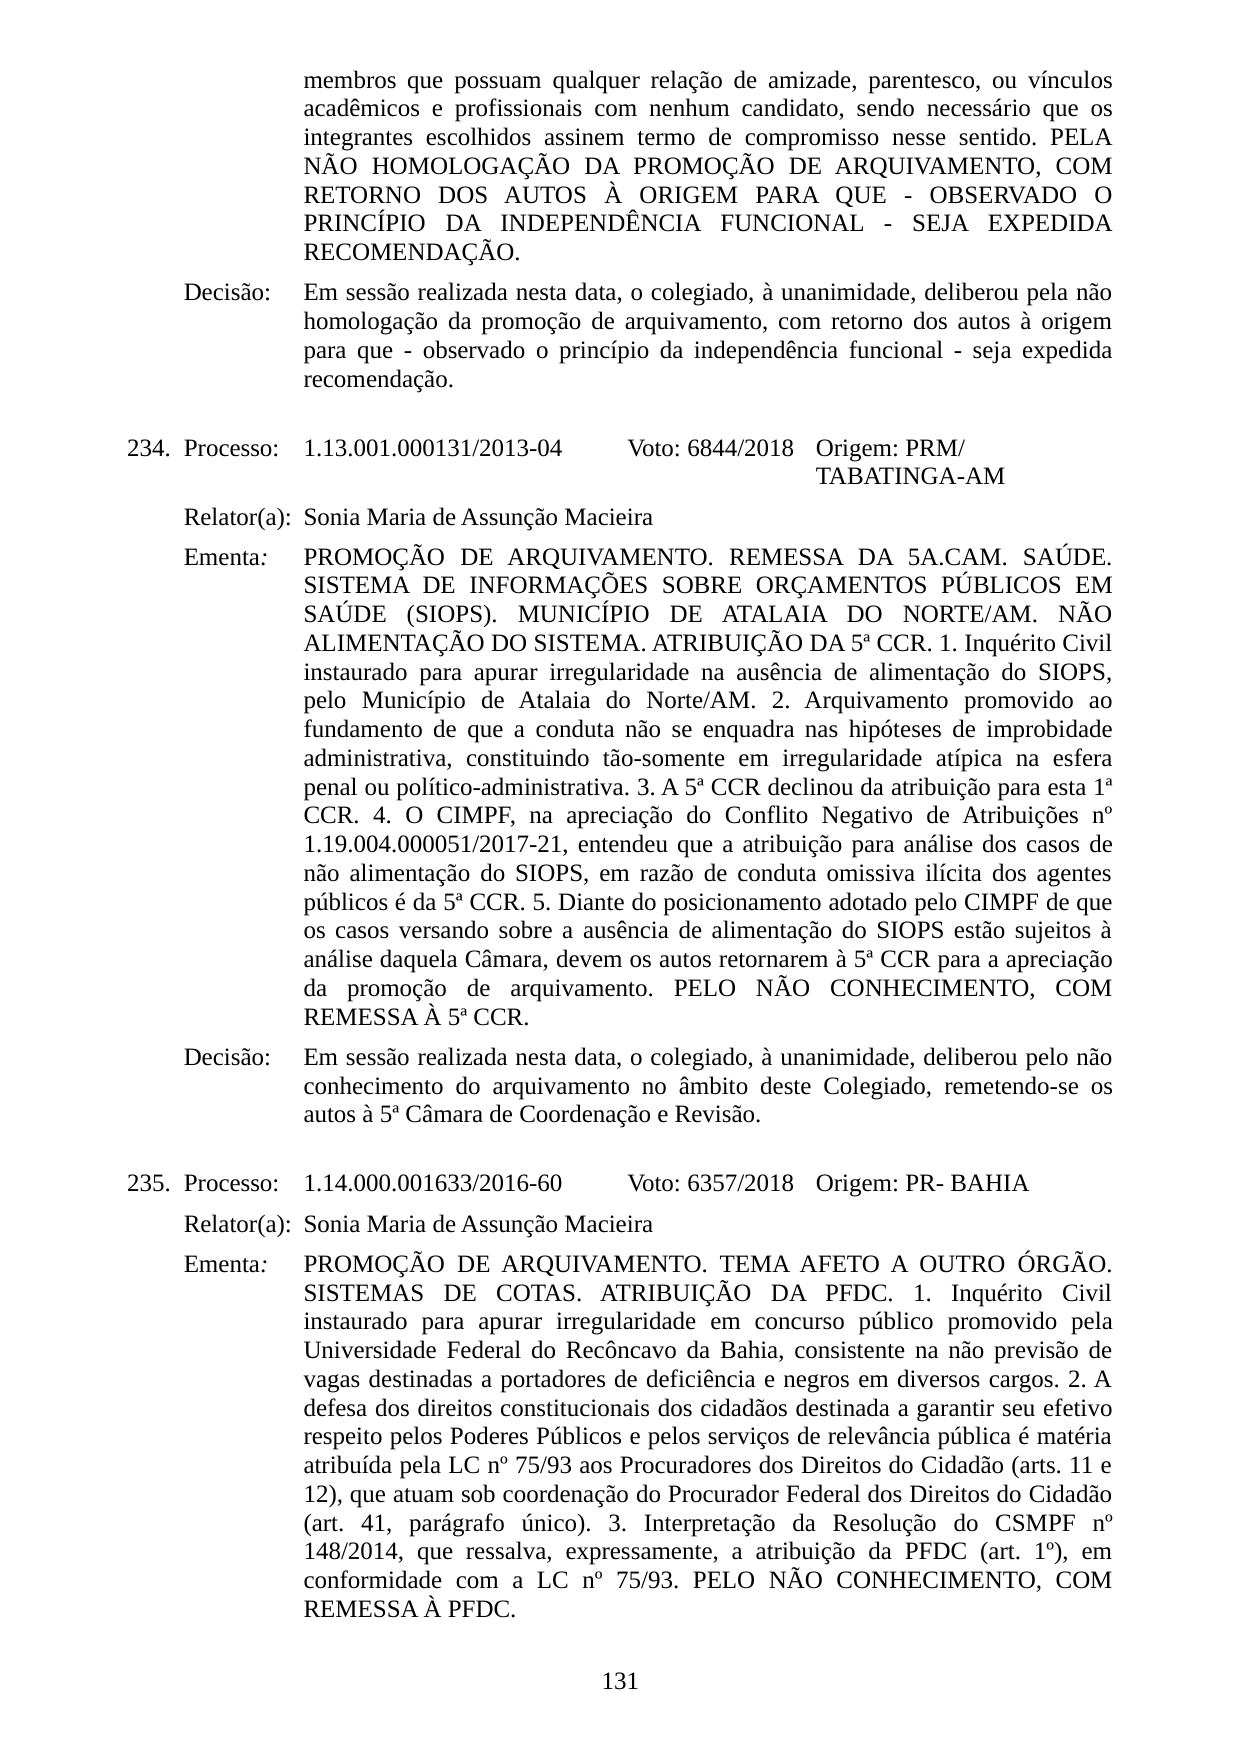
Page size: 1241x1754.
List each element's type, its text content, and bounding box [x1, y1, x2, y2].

table_header Voto: 6844/2018 [621, 427, 810, 496]
table_cell Ementa: [178, 536, 298, 1036]
table_cell Relator(a): [178, 1203, 298, 1243]
table_header 1.13.001.000131/2013-04 [298, 427, 621, 496]
table_cell Ementa: [178, 1243, 298, 1628]
table_cell Decisão: [178, 1036, 298, 1134]
table_cell membros que possuam qualquer relação de amizade, parentesco, ou vínculos acadêmicos e profissionais com nenhum candidato, sendo necessário que os integrantes escolhidos assinem termo de compromisso nesse sentido. PELA NÃO HOMOLOGAÇÃO DA PROMOÇÃO DE ARQUIVAMENTO, COM RETORNO DOS AUTOS À ORIGEM PARA QUE - OBSERVADO O PRINCÍPIO DA INDEPENDÊNCIA FUNCIONAL - SEJA EXPEDIDA RECOMENDAÇÃO. [298, 59, 1119, 272]
table_cell [121, 496, 178, 536]
table_cell Em sessão realizada nesta data, o colegiado, à unanimidade, deliberou pela não homologação da promoção de arquivamento, com retorno dos autos à origem para que - observado o princípio da independência funcional - seja expedida recomendação. [298, 272, 1119, 398]
table_cell Relator(a): [178, 496, 298, 536]
table_cell Em sessão realizada nesta data, o colegiado, à unanimidade, deliberou pelo não conhecimento do arquivamento no âmbito deste Colegiado, remetendo-se os autos à 5ª Câmara de Coordenação e Revisão. [298, 1036, 1119, 1134]
table_header Processo: [178, 427, 298, 496]
table_cell Sonia Maria de Assunção Macieira [298, 1203, 1119, 1243]
table_header Processo: [178, 1163, 298, 1203]
table_header Origem: PRM/ TABATINGA-AM [810, 427, 1119, 496]
table_header Origem: PR- BAHIA [810, 1163, 1119, 1203]
table_cell Sonia Maria de Assunção Macieira [298, 496, 1119, 536]
table_header 1.14.000.001633/2016-60 [298, 1163, 621, 1203]
table_cell PROMOÇÃO DE ARQUIVAMENTO. TEMA AFETO A OUTRO ÓRGÃO. SISTEMAS DE COTAS. ATRIBUIÇÃO DA PFDC. 1. Inquérito Civil instaurado para apurar irregularidade em concurso público promovido pela Universidade Federal do Recôncavo da Bahia, consistente na não previsão de vagas destinadas a portadores de deficiência e negros em diversos cargos. 2. A defesa dos direitos constitucionais dos cidadãos destinada a garantir seu efetivo respeito pelos Poderes Públicos e pelos serviços de relevância pública é matéria atribuída pela LC nº 75/93 aos Procuradores dos Direitos do Cidadão (arts. 11 e 12), que atuam sob coordenação do Procurador Federal dos Direitos do Cidadão (art. 41, parágrafo único). 3. Interpretação da Resolução do CSMPF nº 148/2014, que ressalva, expressamente, a atribuição da PFDC (art. 1º), em conformidade com a LC nº 75/93. PELO NÃO CONHECIMENTO, COM REMESSA À PFDC. [298, 1243, 1119, 1628]
table_cell [121, 1203, 178, 1243]
table_cell [121, 272, 178, 398]
table_cell Decisão: [178, 272, 298, 398]
table_header 235. [121, 1163, 178, 1203]
table_header 234. [121, 427, 178, 496]
table_cell PROMOÇÃO DE ARQUIVAMENTO. REMESSA DA 5A.CAM. SAÚDE. SISTEMA DE INFORMAÇÕES SOBRE ORÇAMENTOS PÚBLICOS EM SAÚDE (SIOPS). MUNICÍPIO DE ATALAIA DO NORTE/AM. NÃO ALIMENTAÇÃO DO SISTEMA. ATRIBUIÇÃO DA 5ª CCR. 1. Inquérito Civil instaurado para apurar irregularidade na ausência de alimentação do SIOPS, pelo Município de Atalaia do Norte/AM. 2. Arquivamento promovido ao fundamento de que a conduta não se enquadra nas hipóteses de improbidade administrativa, constituindo tão-somente em irregularidade atípica na esfera penal ou político-administrativa. 3. A 5ª CCR declinou da atribuição para esta 1ª CCR. 4. O CIMPF, na apreciação do Conflito Negativo de Atribuições nº 1.19.004.000051/2017-21, entendeu que a atribuição para análise dos casos de não alimentação do SIOPS, em razão de conduta omissiva ilícita dos agentes públicos é da 5ª CCR. 5. Diante do posicionamento adotado pelo CIMPF de que os casos versando sobre a ausência de alimentação do SIOPS estão sujeitos à análise daquela Câmara, devem os autos retornarem à 5ª CCR para a apreciação da promoção de arquivamento. PELO NÃO CONHECIMENTO, COM REMESSA À 5ª CCR. [298, 536, 1119, 1036]
table_cell [121, 1036, 178, 1134]
table_cell [121, 59, 178, 272]
table_header Voto: 6357/2018 [621, 1163, 810, 1203]
table_cell [121, 1243, 178, 1628]
table_cell [121, 536, 178, 1036]
table_cell [178, 59, 298, 272]
